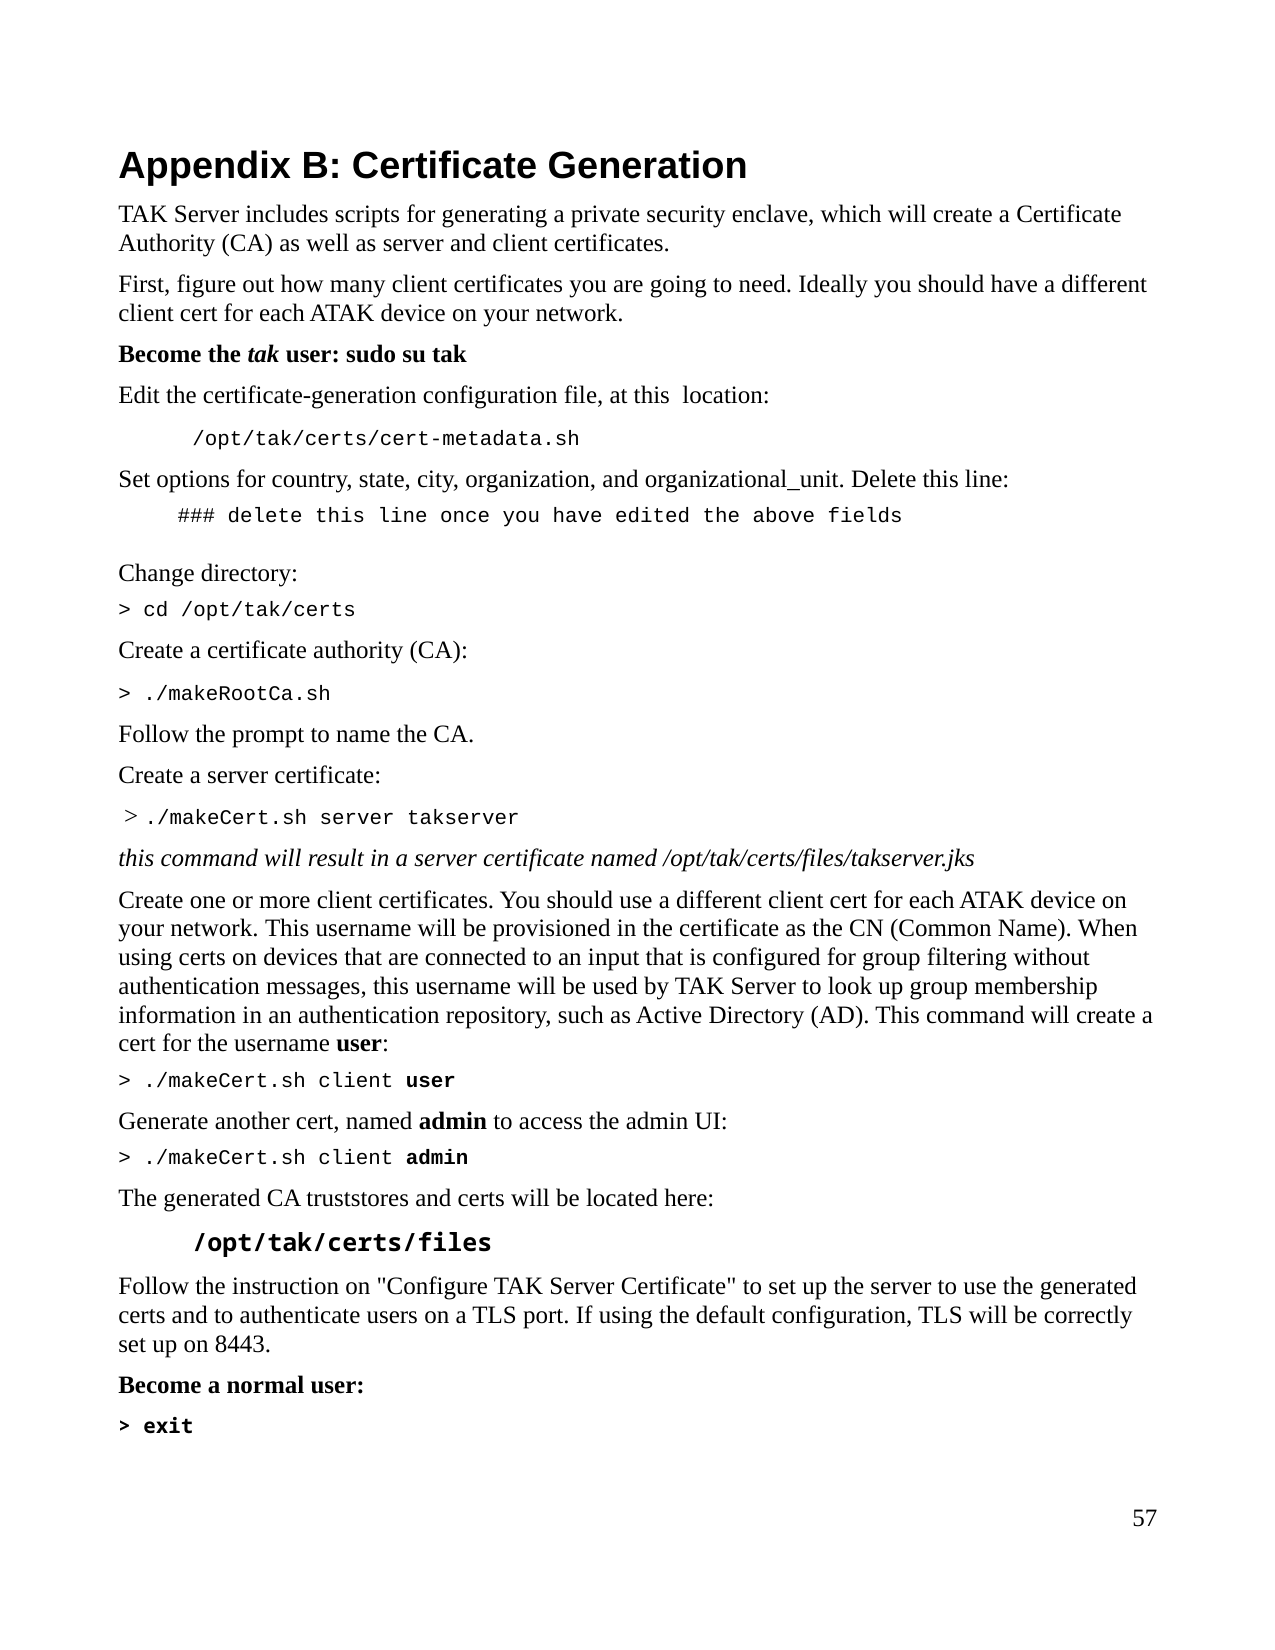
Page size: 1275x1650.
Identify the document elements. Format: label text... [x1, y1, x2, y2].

text /opt/tak/certs/cert-metadata.sh [118, 422, 1157, 451]
text Edit the certificate-generation configuration file, at this location: [118, 381, 1157, 409]
text Change directory: [118, 558, 1157, 587]
text Create one or more client certificates. You should use a different client cert for each ATAK device on your network. This username will be provisioned in the certificate as the CN (Common Name). When using certs on devices that are connected to an input that is configured for group filtering without authentication messages, this username will be used by TAK Server to look up group membership information in an authentication repository, such as Active Directory (AD). This command will create a cert for the username user: [118, 885, 1157, 1057]
text First, figure out how many client certificates you are going to need. Ideally you should have a different client cert for each ATAK device on your network. [118, 269, 1157, 327]
text Follow the instruction on "Configure TAK Server Certificate" to set up the server to use the generated certs and to authenticate users on a TLS port. If using the default configuration, TLS will be correctly set up on 8443. [118, 1271, 1157, 1357]
text > exit [118, 1411, 1157, 1439]
text Set options for country, state, city, organization, and organizational_unit. Delete this line: [118, 464, 1157, 493]
subtitle Appendix B: Certificate Generation [118, 143, 1157, 187]
text The generated CA truststores and certs will be located here: [118, 1183, 1157, 1212]
text Become the tak user: sudo su tak [118, 339, 1157, 368]
text > cd /opt/tak/certs [118, 599, 1157, 623]
text > ./makeCert.sh client admin [118, 1147, 1157, 1171]
text > ./makeCert.sh client user [118, 1070, 1157, 1093]
text Generate another cert, named admin to access the admin UI: [118, 1106, 1157, 1135]
text TAK Server includes scripts for generating a private security enclave, which will create a Certificate Authority (CA) as well as server and client certificates. [118, 199, 1157, 257]
text this command will result in a server certificate named /opt/tak/certs/files/takserver.jks [118, 843, 1157, 872]
text Become a normal user: [118, 1370, 1157, 1399]
text /opt/tak/certs/files [118, 1224, 1157, 1259]
text Create a server certificate: [118, 760, 1157, 789]
text > ./makeCert.sh server takserver [118, 801, 1157, 831]
text Create a certificate authority (CA): [118, 636, 1157, 664]
text > ./makeRootCa.sh [118, 677, 1157, 706]
text Follow the prompt to name the CA. [118, 719, 1157, 748]
text ### delete this line once you have edited the above fields [177, 505, 1098, 529]
